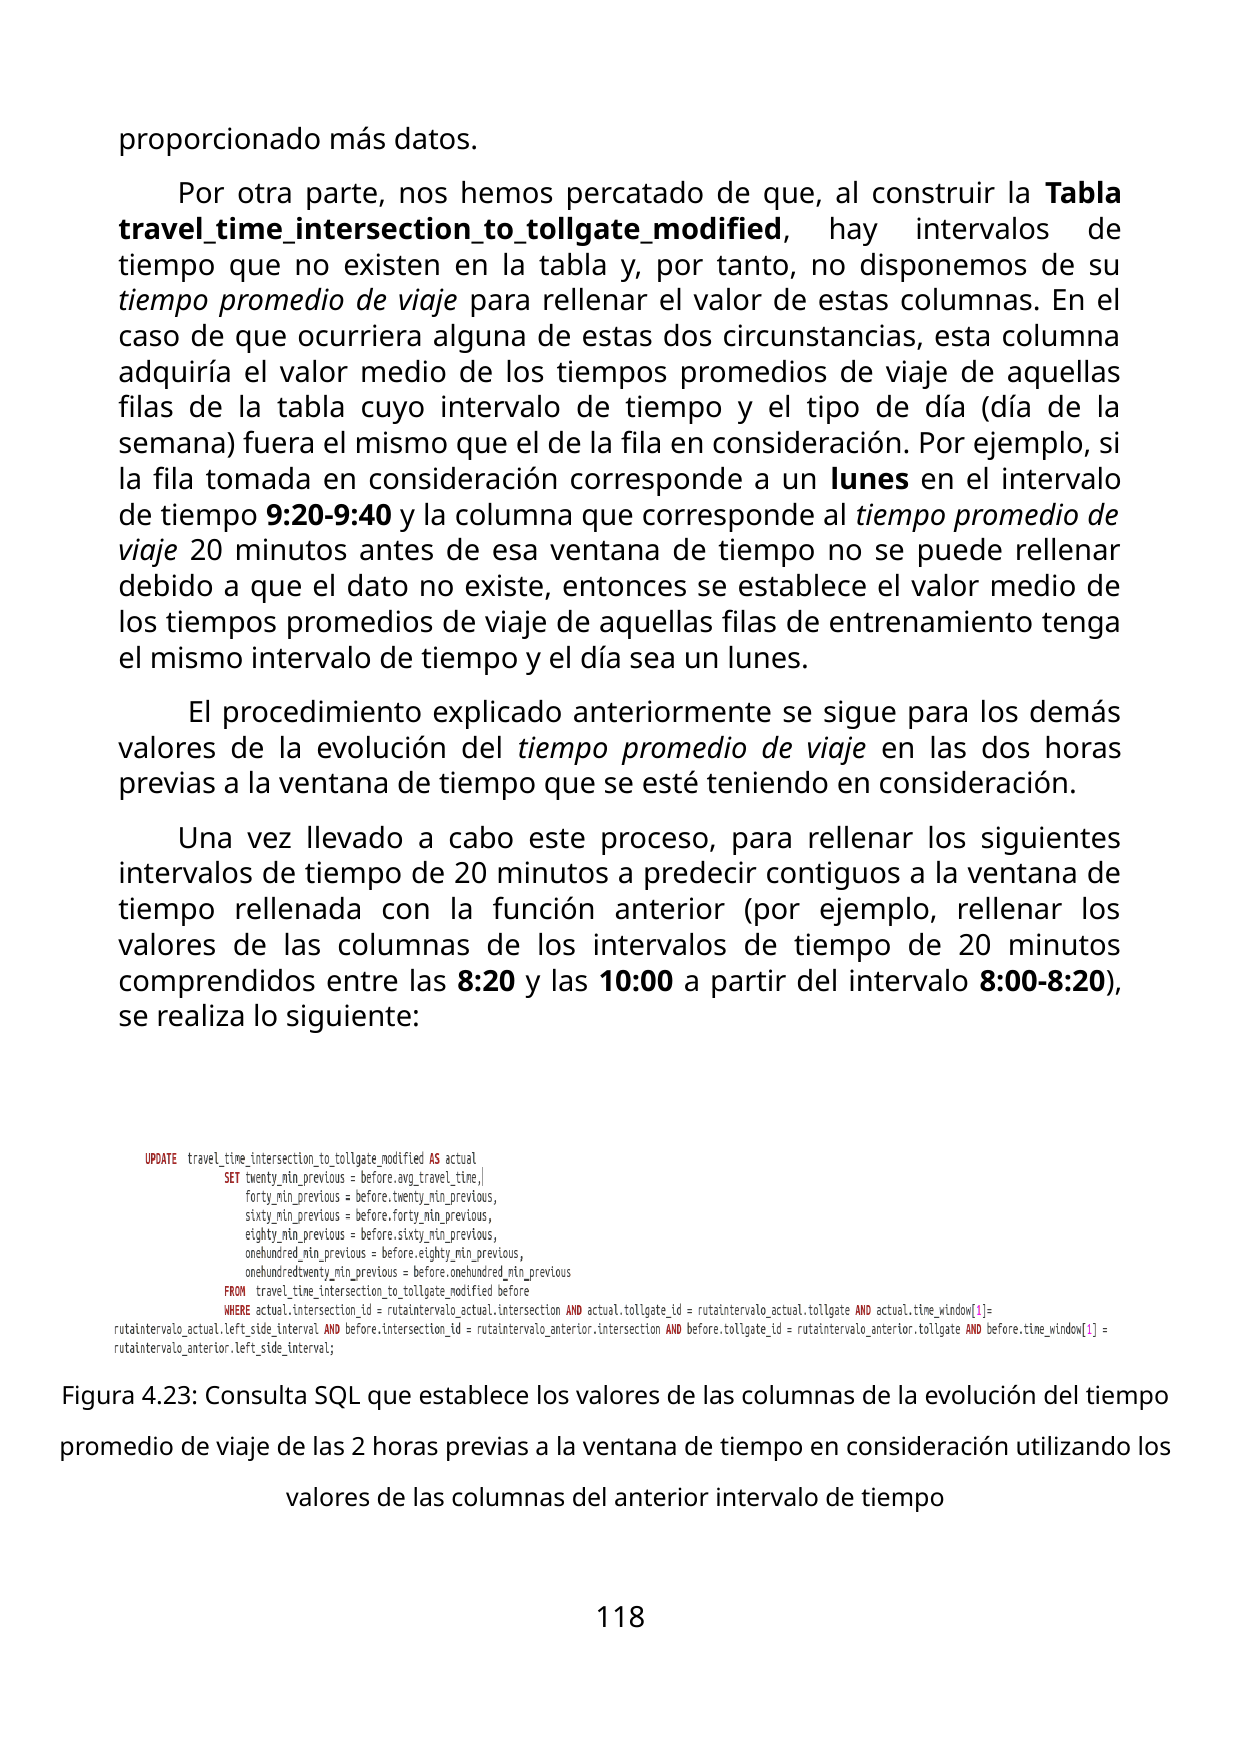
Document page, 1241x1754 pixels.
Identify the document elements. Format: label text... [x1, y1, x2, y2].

text Una vez llevado a cabo este proceso, para rellenar los siguientes intervalos de tiempo de 20 minutos a predecir contiguos a la ventana de tiempo rellenada con la función anterior (por ejemplo, rellenar los valores de las columnas de los intervalos de tiempo de 20 minutos comprendidos entre las 8:20 y las 10:00 a partir del intervalo 8:00-8:20), se realiza lo siguiente: [118, 817, 1122, 1035]
text Figura 4.23: Consulta SQL que establece los valores de las columnas de la evolución del tiempo promedio de viaje de las 2 horas previas a la ventana de tiempo en consideración utilizando los valores de las columnas del anterior intervalo de tiempo [55, 1361, 1176, 1514]
text El procedimiento explicado anteriormente se sigue para los demás valores de la evolución del tiempo promedio de viaje en las dos horas previas a la ventana de tiempo que se esté teniendo en consideración. [118, 691, 1122, 802]
text proporcionado más datos. [118, 118, 1122, 158]
picture [113, 1139, 1118, 1361]
text Por otra parte, nos hemos percatado de que, al construir la Tabla travel_time_intersection_to_tollgate_modified, hay intervalos de tiempo que no existen en la tabla y, por tanto, no disponemos de su tiempo promedio de viaje para rellenar el valor de estas columnas. En el caso de que ocurriera alguna de estas dos circunstancias, esta columna adquiría el valor medio de los tiempos promedios de viaje de aquellas filas de la tabla cuyo intervalo de tiempo y el tipo de día (día de la semana) fuera el mismo que el de la fila en consideración. Por ejemplo, si la fila tomada en consideración corresponde a un lunes en el intervalo de tiempo 9:20-9:40 y la columna que corresponde al tiempo promedio de viaje 20 minutos antes de esa ventana de tiempo no se puede rellenar debido a que el dato no existe, entonces se establece el valor medio de los tiempos promedios de viaje de aquellas filas de entrenamiento tenga el mismo intervalo de tiempo y el día sea un lunes. [118, 172, 1122, 677]
